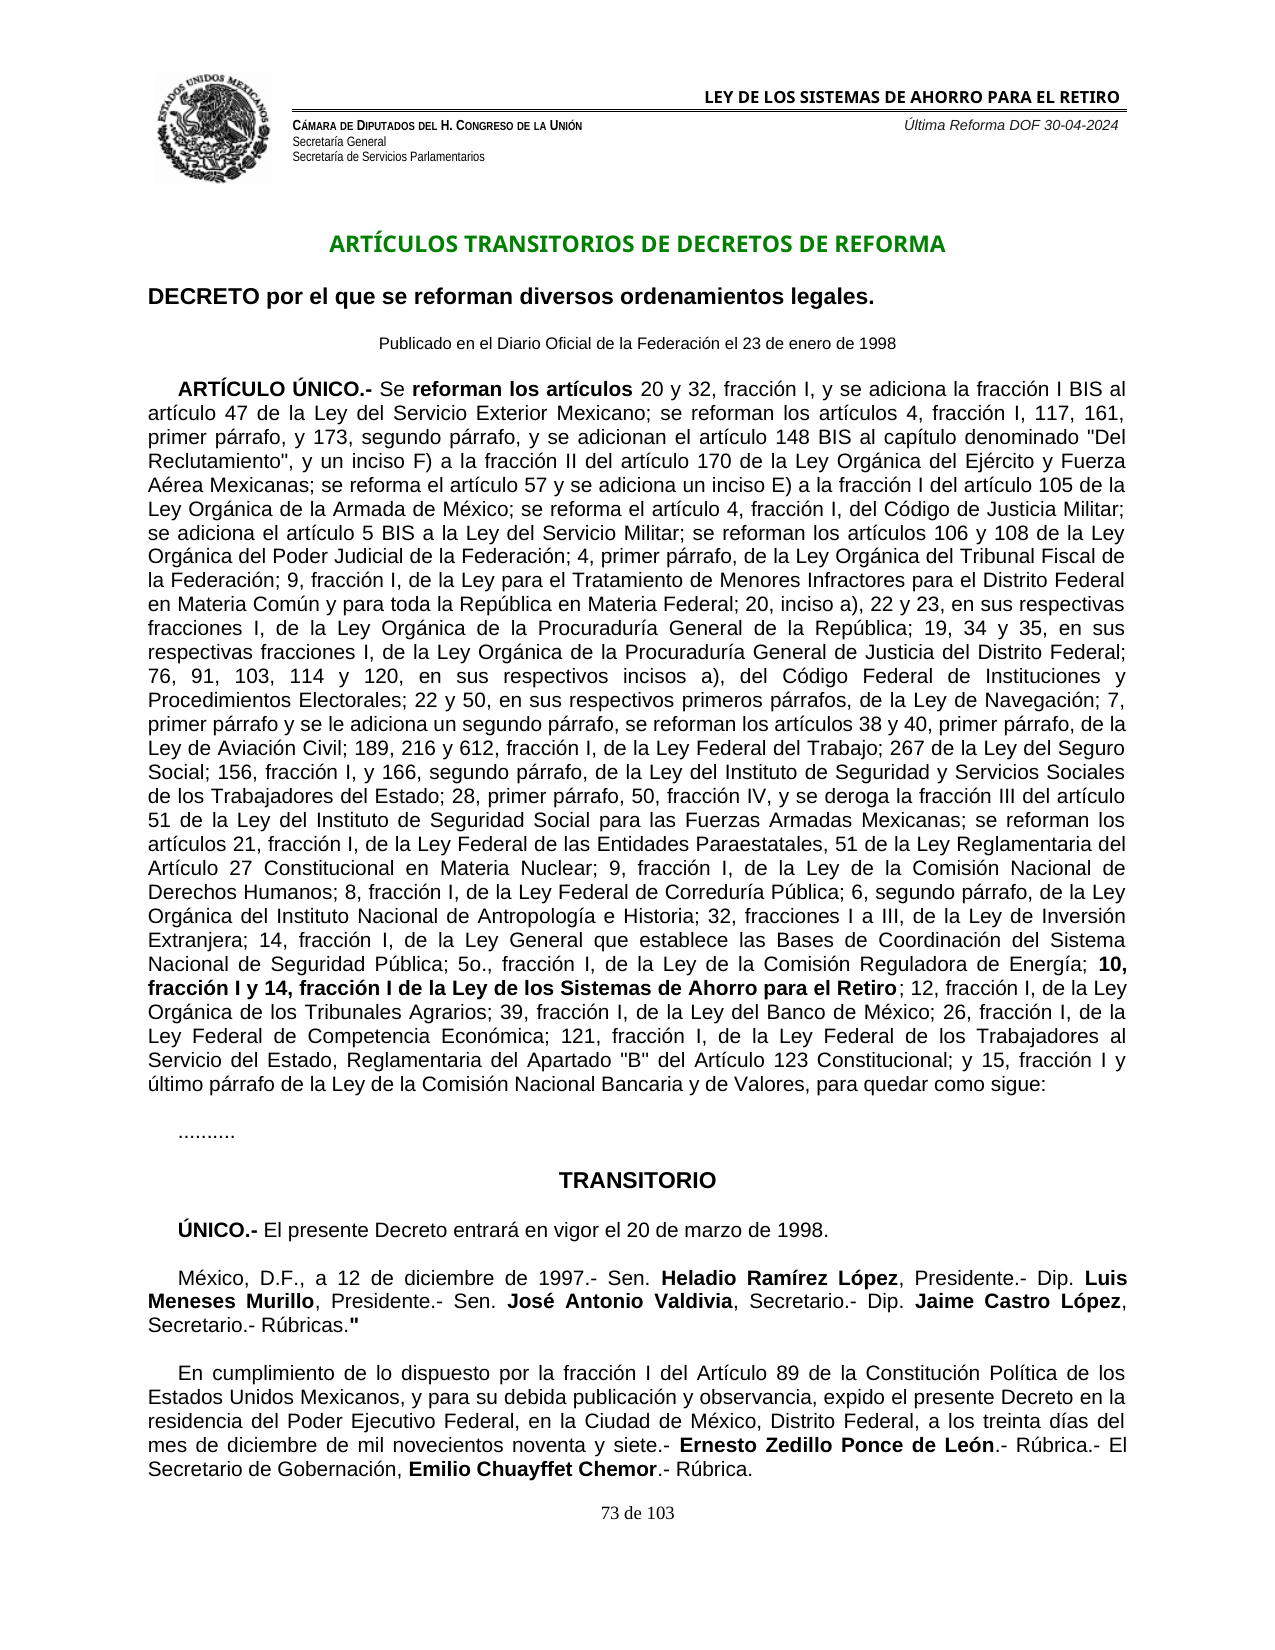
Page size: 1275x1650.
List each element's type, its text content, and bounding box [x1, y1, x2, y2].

text .......... [148, 1119, 1127, 1143]
text ARTÍCULO ÚNICO.- Se reforman los artículos 20 y 32, fracción I, y se adiciona la fracción I BIS al artículo 47 de la Ley del Servicio Exterior Mexicano; se reforman los artículos 4, fracción I, 117, 161, primer párrafo, y 173, segundo párrafo, y se adicionan el artículo 148 BIS al capítulo denominado "Del Reclutamiento", y un inciso F) a la fracción II del artículo 170 de la Ley Orgánica del Ejército y Fuerza Aérea Mexicanas; se reforma el artículo 57 y se adiciona un inciso E) a la fracción I del artículo 105 de la Ley Orgánica de la Armada de México; se reforma el artículo 4, fracción I, del Código de Justicia Militar; se adiciona el artículo 5 BIS a la Ley del Servicio Militar; se reforman los artículos 106 y 108 de la Ley Orgánica del Poder Judicial de la Federación; 4, primer párrafo, de la Ley Orgánica del Tribunal Fiscal de la Federación; 9, fracción I, de la Ley para el Tratamiento de Menores Infractores para el Distrito Federal en Materia Común y para toda la República en Materia Federal; 20, inciso a), 22 y 23, en sus respectivas fracciones I, de la Ley Orgánica de la Procuraduría General de la República; 19, 34 y 35, en sus respectivas fracciones I, de la Ley Orgánica de la Procuraduría General de Justicia del Distrito Federal; 76, 91, 103, 114 y 120, en sus respectivos incisos a), del Código Federal de Instituciones y Procedimientos Electorales; 22 y 50, en sus respectivos primeros párrafos, de la Ley de Navegación; 7, primer párrafo y se le adiciona un segundo párrafo, se reforman los artículos 38 y 40, primer párrafo, de la Ley de Aviación Civil; 189, 216 y 612, fracción I, de la Ley Federal del Trabajo; 267 de la Ley del Seguro Social; 156, fracción I, y 166, segundo párrafo, de la Ley del Instituto de Seguridad y Servicios Sociales de los Trabajadores del Estado; 28, primer párrafo, 50, fracción IV, y se deroga la fracción III del artículo 51 de la Ley del Instituto de Seguridad Social para las Fuerzas Armadas Mexicanas; se reforman los artículos 21, fracción I, de la Ley Federal de las Entidades Paraestatales, 51 de la Ley Reglamentaria del Artículo 27 Constitucional en Materia Nuclear; 9, fracción I, de la Ley de la Comisión Nacional de Derechos Humanos; 8, fracción I, de la Ley Federal de Correduría Pública; 6, segundo párrafo, de la Ley Orgánica del Instituto Nacional de Antropología e Historia; 32, fracciones I a III, de la Ley de Inversión Extranjera; 14, fracción I, de la Ley General que establece las Bases de Coordinación del Sistema Nacional de Seguridad Pública; 5o., fracción I, de la Ley de la Comisión Reguladora de Energía; 10, fracción I y 14, fracción I de la Ley de los Sistemas de Ahorro para el Retiro; 12, fracción I, de la Ley Orgánica de los Tribunales Agrarios; 39, fracción I, de la Ley del Banco de México; 26, fracción I, de la Ley Federal de Competencia Económica; 121, fracción I, de la Ley Federal de los Trabajadores al Servicio del Estado, Reglamentaria del Apartado "B" del Artículo 123 Constitucional; y 15, fracción I y último párrafo de la Ley de la Comisión Nacional Bancaria y de Valores, para quedar como sigue: [148, 377, 1127, 1095]
text ÚNICO.- El presente Decreto entrará en vigor el 20 de marzo de 1998. [148, 1217, 1127, 1241]
text En cumplimiento de lo dispuesto por la fracción I del Artículo 89 de la Constitución Política de los Estados Unidos Mexicanos, y para su debida publicación y observancia, expido el presente Decreto en la residencia del Poder Ejecutivo Federal, en la Ciudad de México, Distrito Federal, a los treinta días del mes de diciembre de mil novecientos noventa y siete.- Ernesto Zedillo Ponce de León.- Rúbrica.- El Secretario de Gobernación, Emilio Chuayffet Chemor.- Rúbrica. [148, 1361, 1127, 1481]
text TRANSITORIO [148, 1167, 1127, 1193]
text Publicado en el Diario Oficial de la Federación el 23 de enero de 1998 [148, 333, 1127, 353]
text ARTÍCULOS TRANSITORIOS DE DECRETOS DE REFORMA [148, 228, 1127, 259]
text DECRETO por el que se reforman diversos ordenamientos legales. [148, 283, 1127, 309]
text México, D.F., a 12 de diciembre de 1997.- Sen. Heladio Ramírez López, Presidente.- Dip. Luis Meneses Murillo, Presidente.- Sen. José Antonio Valdivia, Secretario.- Dip. Jaime Castro López, Secretario.- Rúbricas." [148, 1265, 1127, 1337]
